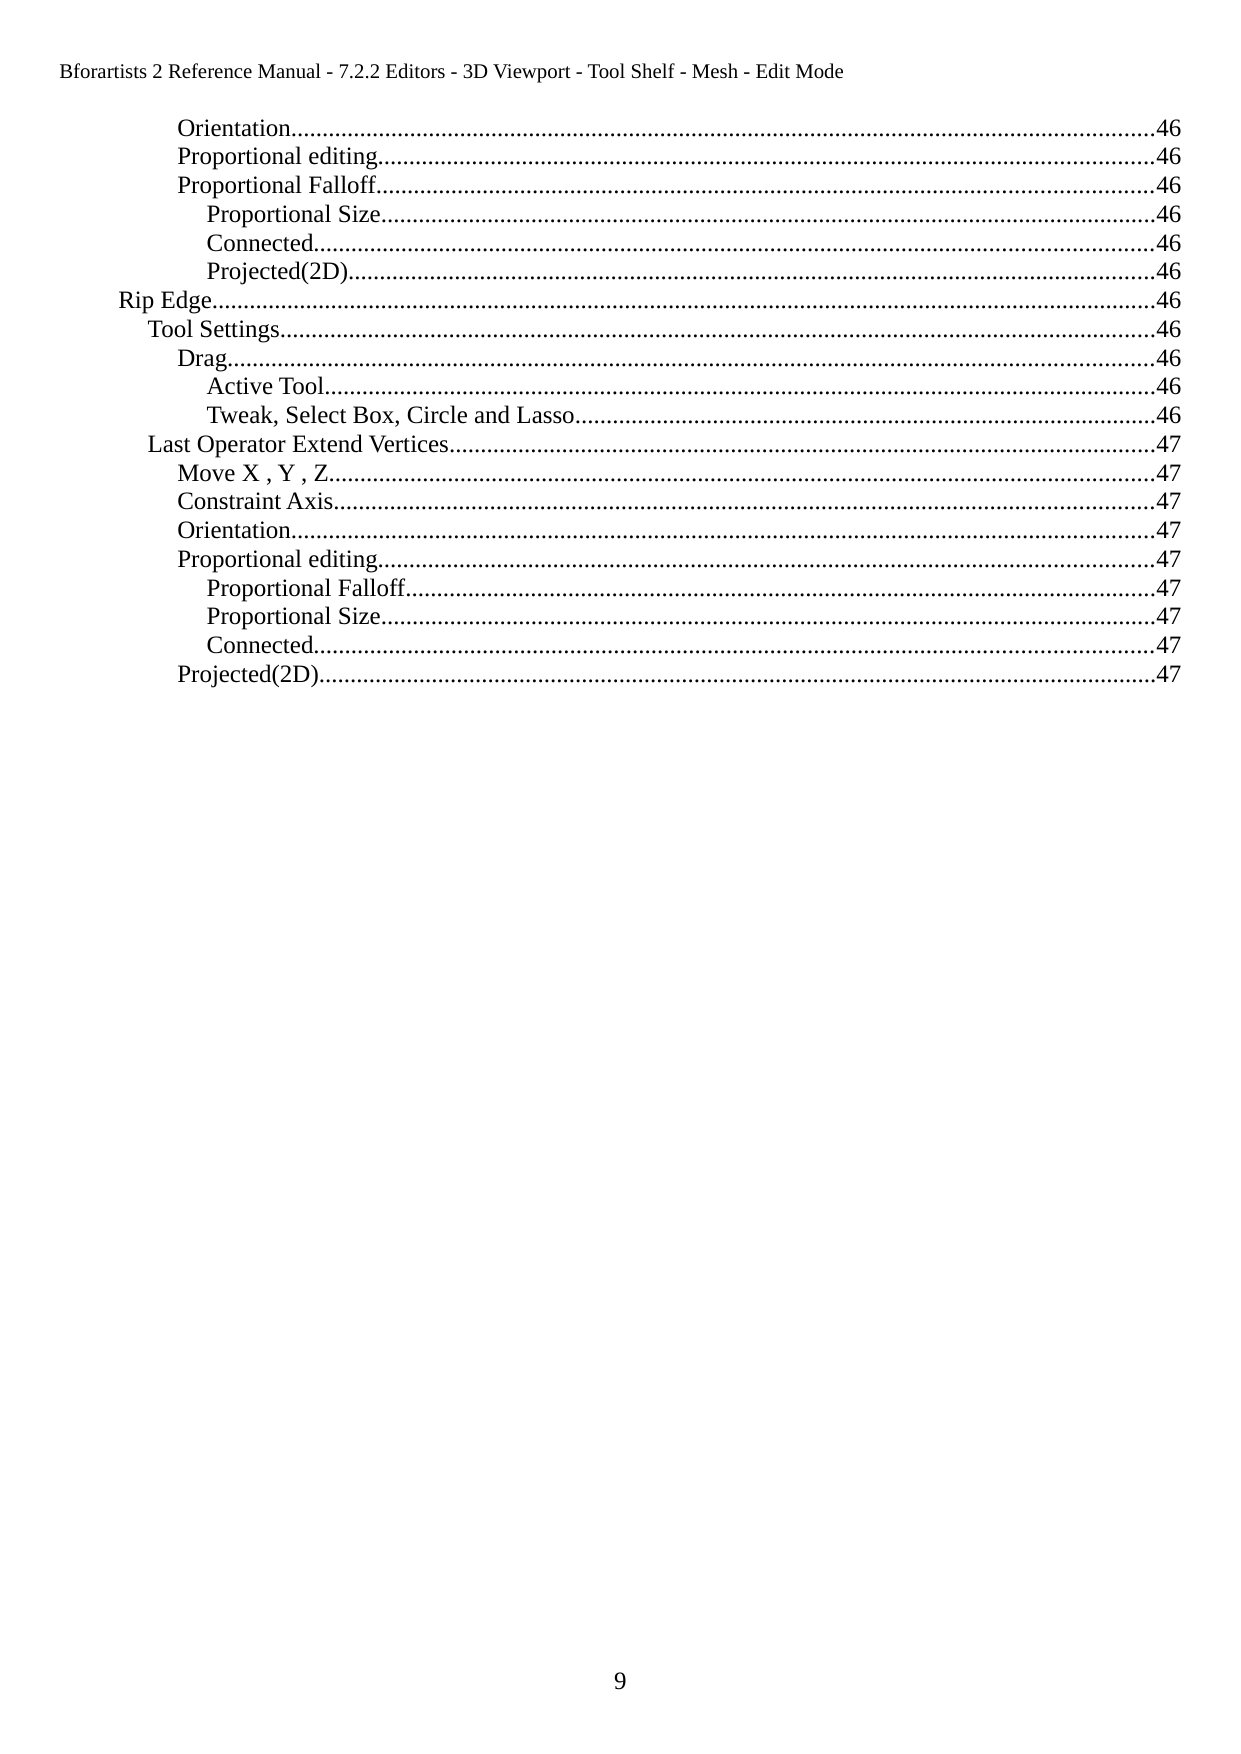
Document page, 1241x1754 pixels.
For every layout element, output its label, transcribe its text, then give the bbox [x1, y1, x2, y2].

text Projected(2D) 47 [177, 659, 1181, 688]
text Connected 46 [206, 228, 1181, 256]
text Tweak, Select Box, Circle and Lasso 46 [206, 400, 1181, 429]
text Proportional Falloff 47 [206, 573, 1181, 601]
text Drag 46 [177, 343, 1181, 371]
text Connected 47 [206, 630, 1181, 659]
text Proportional Size 47 [206, 601, 1181, 630]
text Proportional Falloff 46 [177, 170, 1181, 199]
text Last Operator Extend Vertices 47 [147, 429, 1181, 458]
text Proportional editing 47 [177, 544, 1181, 573]
text Active Tool 46 [206, 371, 1181, 400]
text Orientation 46 [177, 113, 1181, 141]
text Constraint Axis 47 [177, 486, 1181, 515]
text Projected(2D) 46 [206, 256, 1181, 285]
text Rip Edge 46 [118, 285, 1181, 314]
text Orientation 47 [177, 515, 1181, 544]
text Proportional editing 46 [177, 141, 1181, 170]
text Tool Settings 46 [147, 314, 1181, 343]
text Proportional Size 46 [206, 199, 1181, 228]
text Move X , Y , Z 47 [177, 458, 1181, 486]
